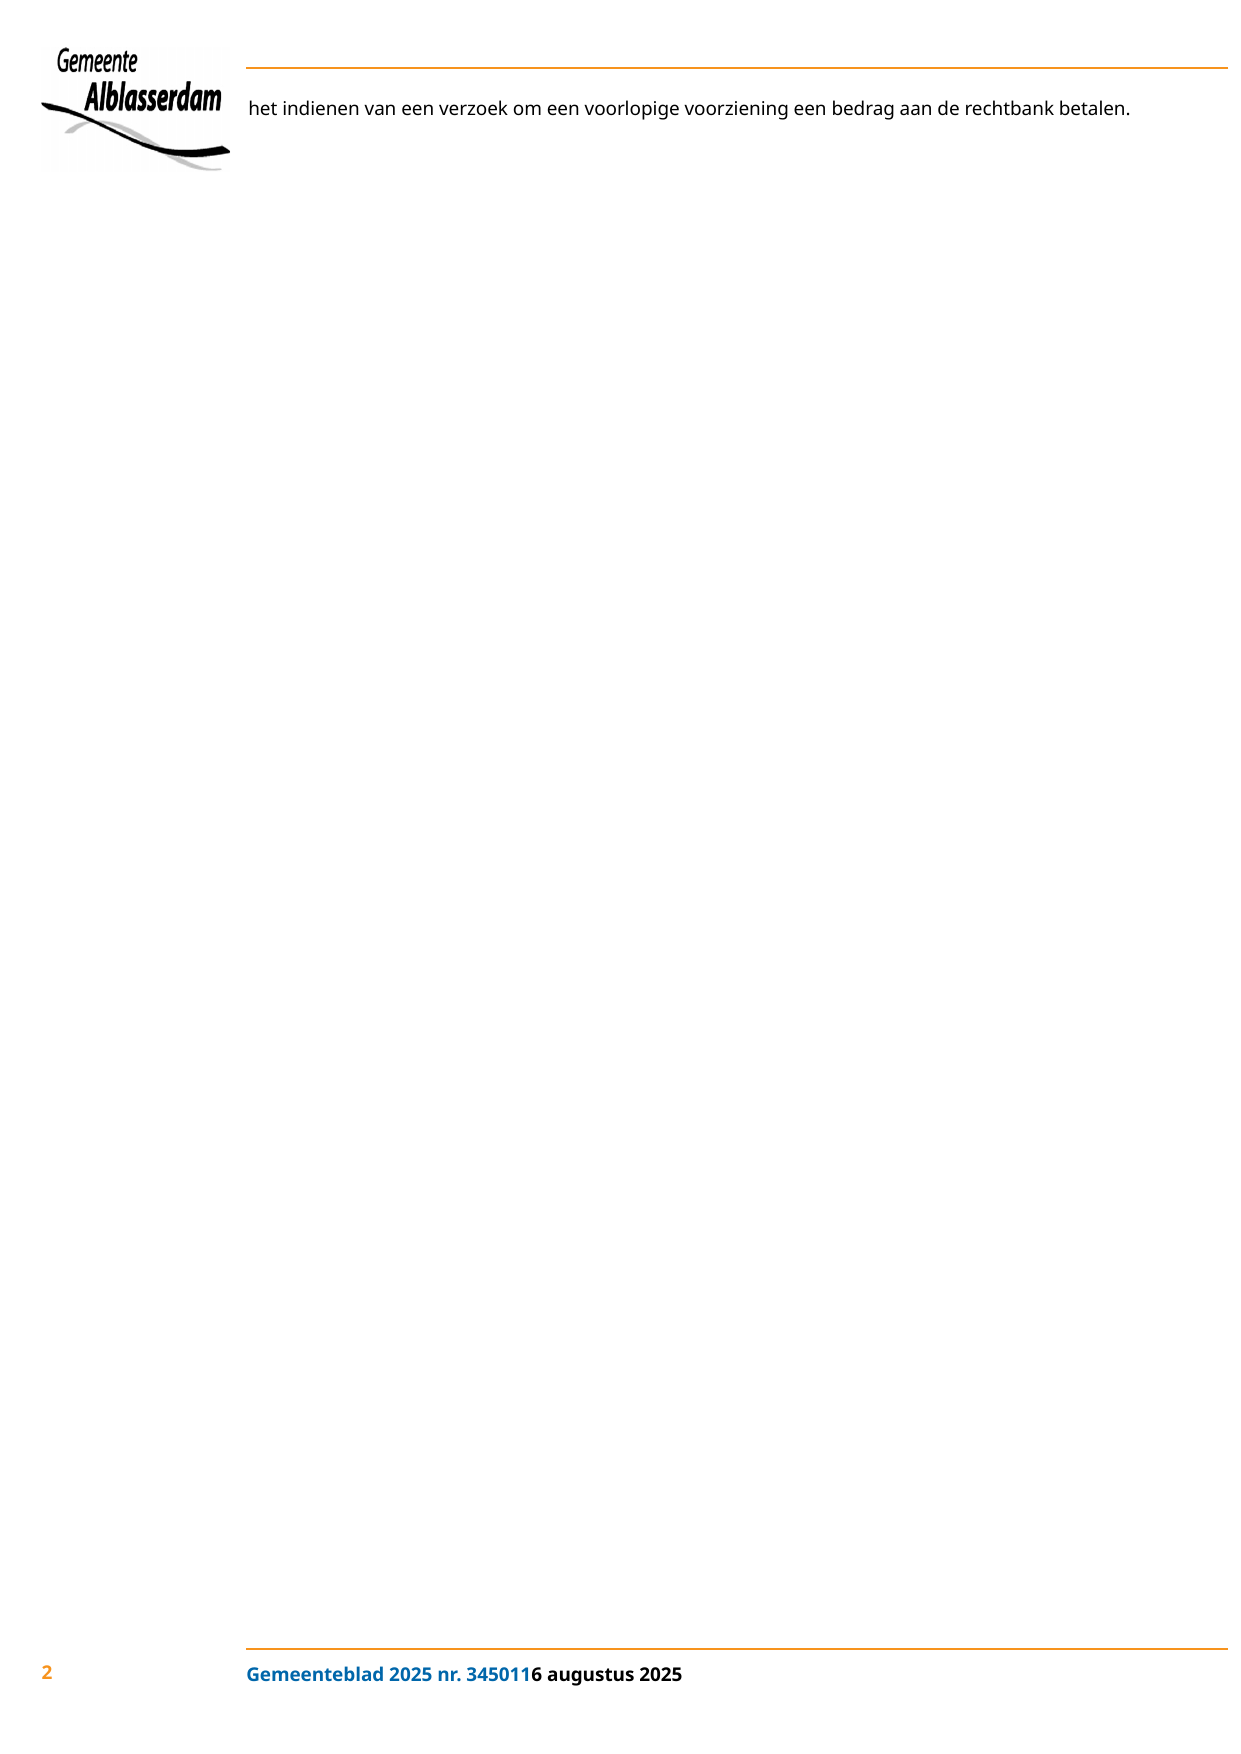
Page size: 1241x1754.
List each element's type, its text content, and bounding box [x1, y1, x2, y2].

picture [41, 47, 231, 172]
text het indienen van een verzoek om een voorlopige voorziening een bedrag aan de rechtbank betalen. [248, 95, 1152, 121]
